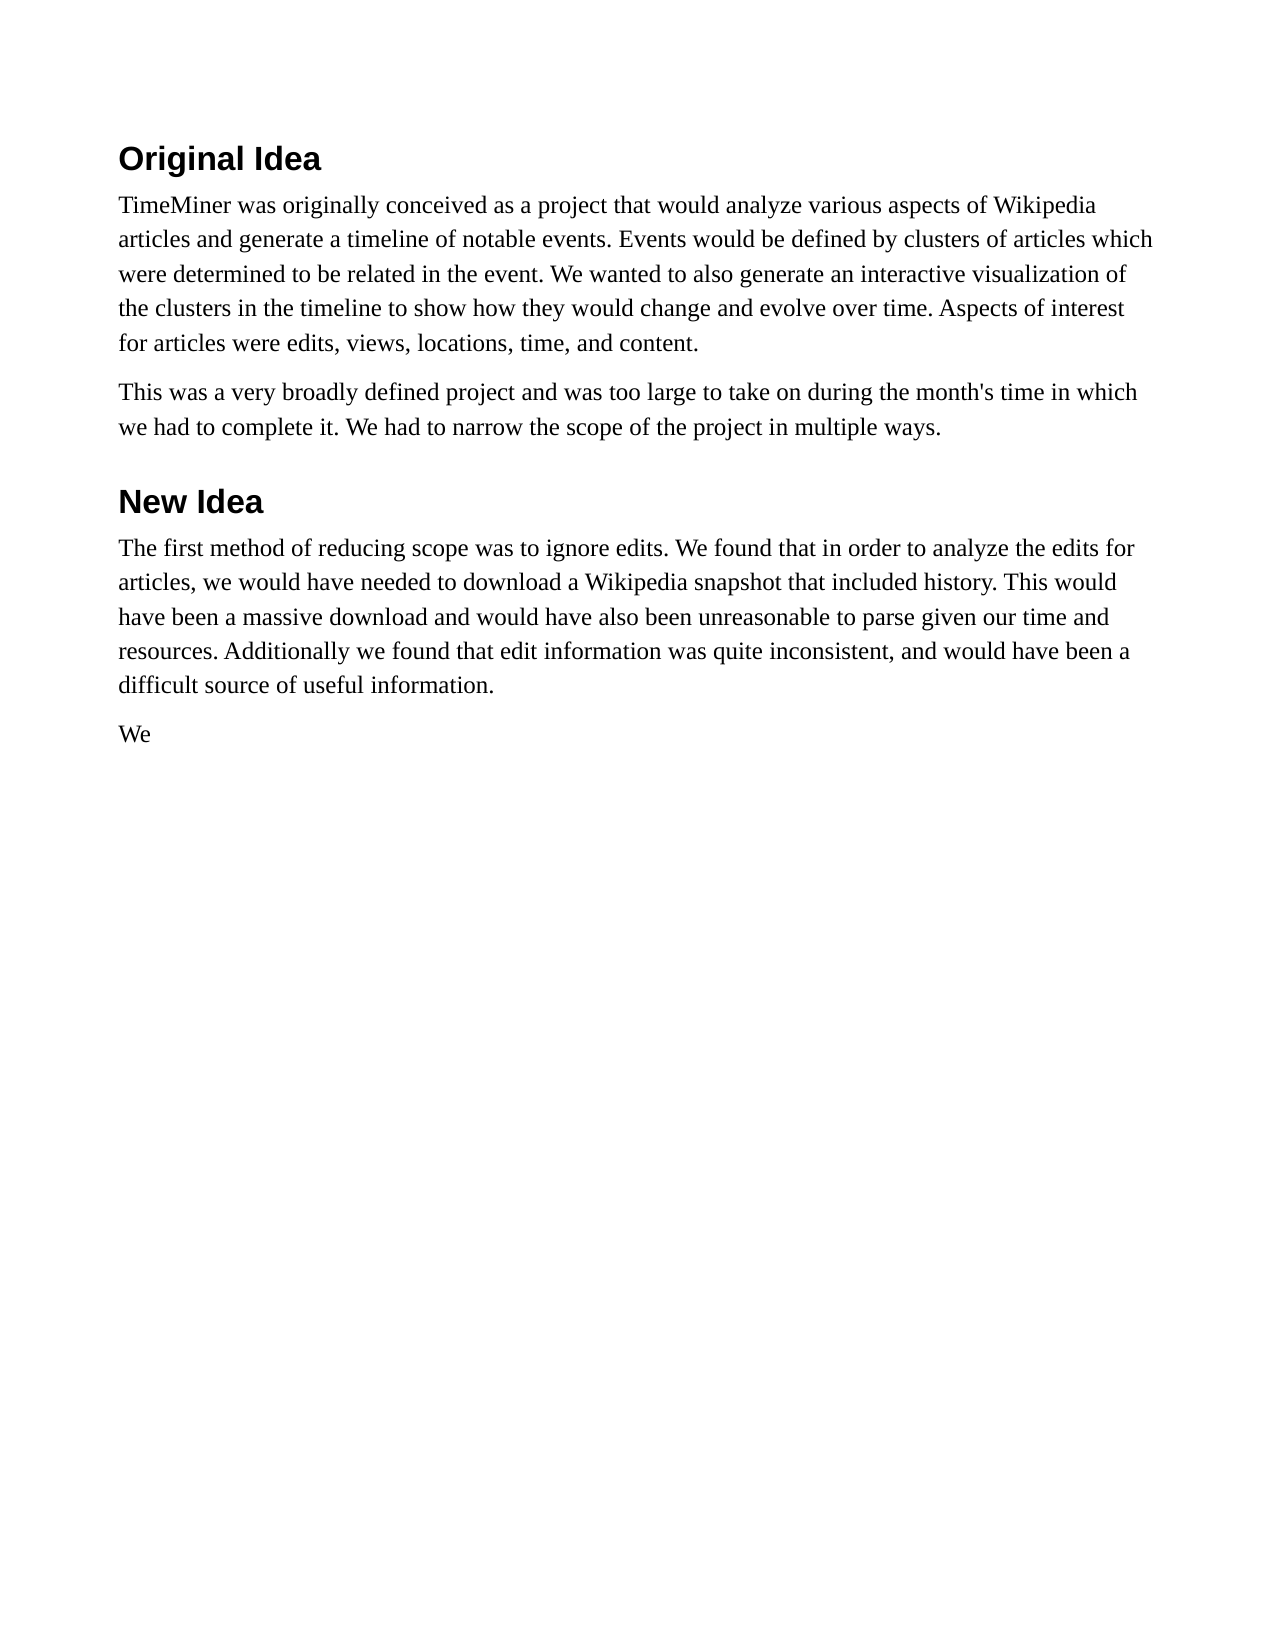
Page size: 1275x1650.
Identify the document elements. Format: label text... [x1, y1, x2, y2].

text We [118, 719, 1157, 748]
text The first method of reducing scope was to ignore edits. We found that in order to analyze the edits for articles, we would have needed to download a Wikipedia snapshot that included history. This would have been a massive download and would have also been unreasonable to parse given our time and resources. Additionally we found that edit information was quite inconsistent, and would have been a difficult source of useful information. [118, 533, 1157, 699]
text TimeMiner was originally conceived as a project that would analyze various aspects of Wikipedia articles and generate a timeline of notable events. Events would be defined by clusters of articles which were determined to be related in the event. We wanted to also generate an interactive visualization of the clusters in the timeline to show how they would change and evolve over time. Aspects of interest for articles were edits, views, locations, time, and content. [118, 190, 1157, 357]
subtitle Original Idea [118, 139, 1157, 178]
subtitle New Idea [118, 481, 1157, 520]
text This was a very broadly defined project and was too large to take on during the month's time in which we had to complete it. We had to narrow the scope of the project in multiple ways. [118, 377, 1157, 440]
